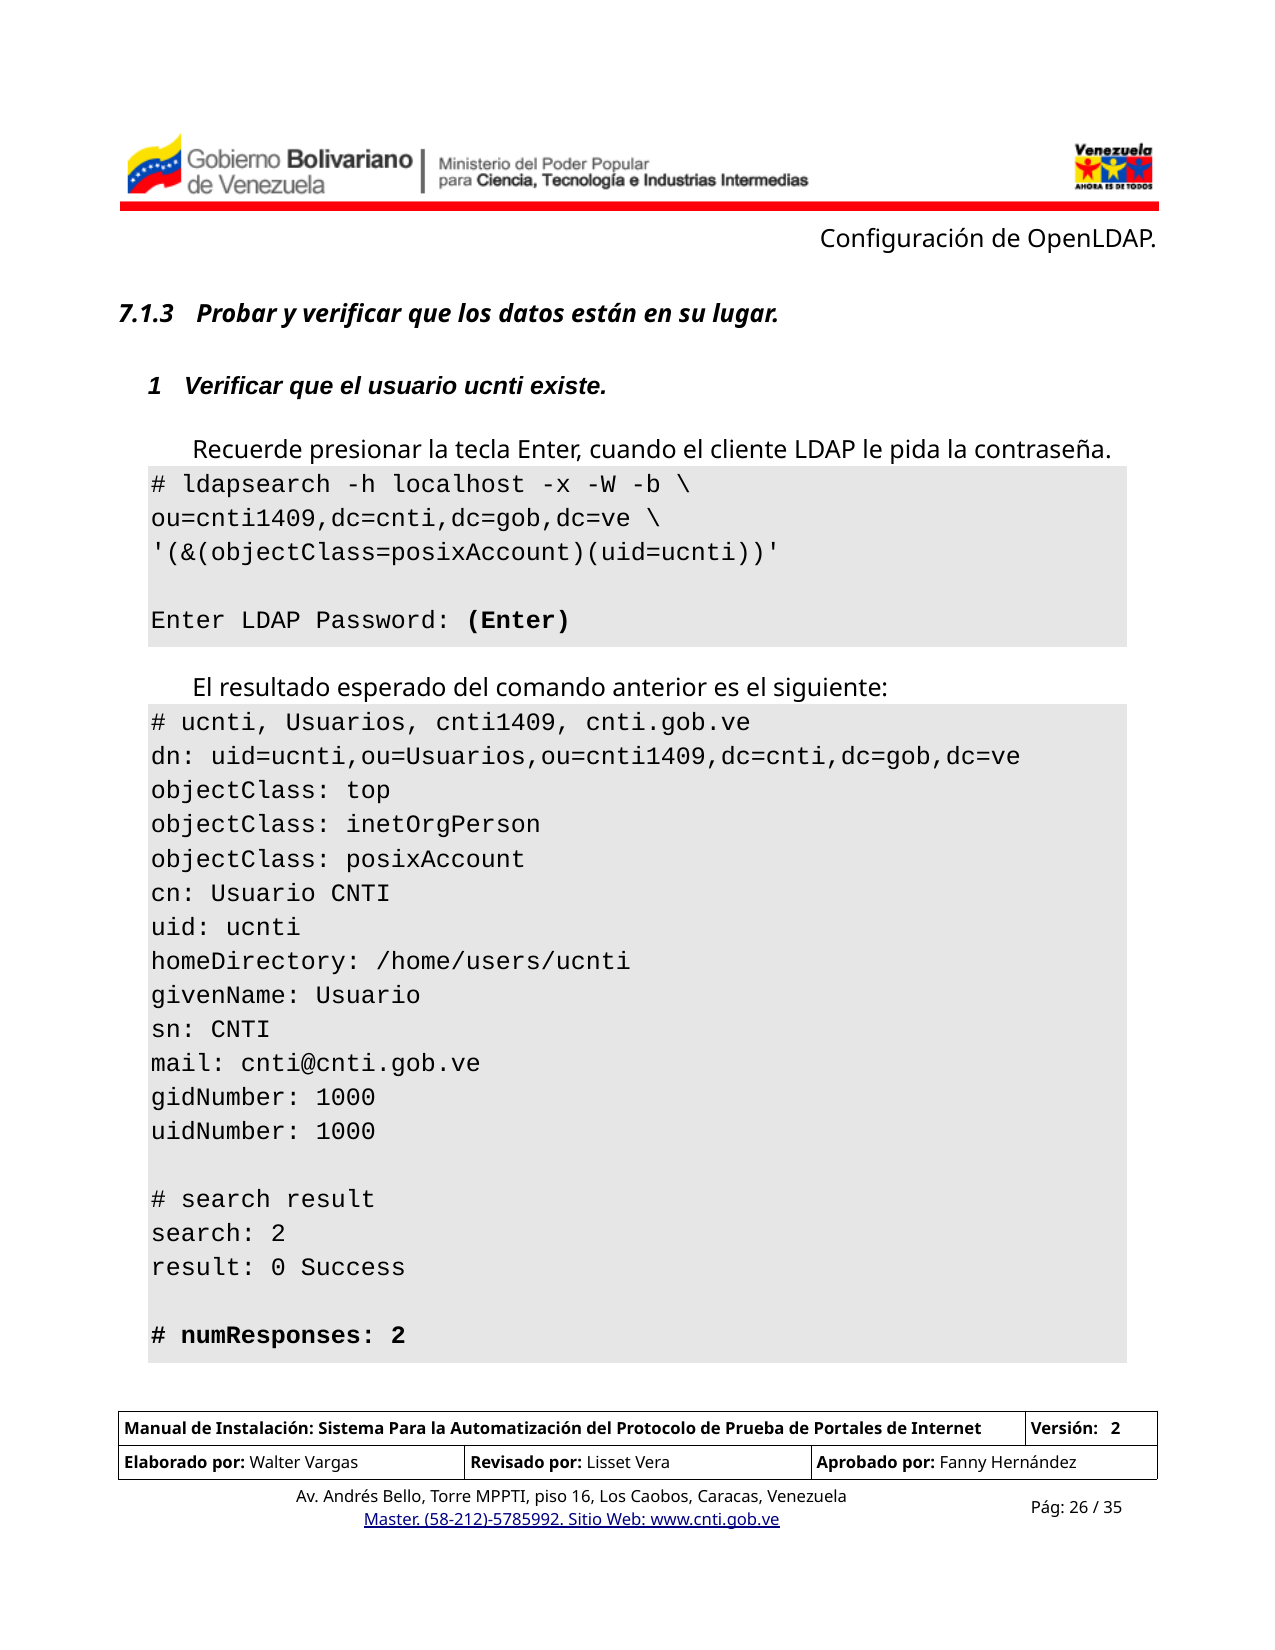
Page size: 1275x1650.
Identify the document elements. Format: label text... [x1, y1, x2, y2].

text homeDirectory: /home/users/ucnti [148, 943, 1127, 977]
picture [120, 125, 1159, 211]
text mail: cnti@cnti.gob.ve [148, 1045, 1127, 1079]
text dn: uid=ucnti,ou=Usuarios,ou=cnti1409,dc=cnti,dc=gob,dc=ve [148, 738, 1127, 772]
text objectClass: posixAccount [148, 840, 1127, 874]
text objectClass: top [148, 772, 1127, 806]
text Recuerde presionar la tecla Enter, cuando el cliente LDAP le pida la contraseña. [118, 412, 1157, 466]
text uid: ucnti [148, 908, 1127, 943]
text result: 0 Success [148, 1249, 1127, 1283]
text search: 2 [148, 1215, 1127, 1249]
text sn: CNTI [148, 1011, 1127, 1045]
text gidNumber: 1000 [148, 1079, 1127, 1113]
text El resultado esperado del comando anterior es el siguiente: [118, 647, 1157, 704]
text givenName: Usuario [148, 977, 1127, 1011]
text ou=cnti1409,dc=cnti,dc=gob,dc=ve \ [148, 500, 1127, 534]
text # search result [148, 1181, 1127, 1215]
text Enter LDAP Password: (Enter) [148, 602, 1127, 639]
text # numResponses: 2 [148, 1317, 1127, 1354]
text cn: Usuario CNTI [148, 874, 1127, 908]
text # ucnti, Usuarios, cnti1409, cnti.gob.ve [148, 704, 1127, 738]
text # ldapsearch -h localhost -x -W -b \ [148, 466, 1127, 500]
text objectClass: inetOrgPerson [148, 806, 1127, 840]
text '(&(objectClass=posixAccount)(uid=ucnti))' [148, 534, 1127, 568]
subtitle Probar y verificar que los datos están en su lugar. [118, 295, 1157, 329]
text uidNumber: 1000 [148, 1113, 1127, 1147]
subtitle Verificar que el usuario ucnti existe. [148, 371, 1157, 400]
